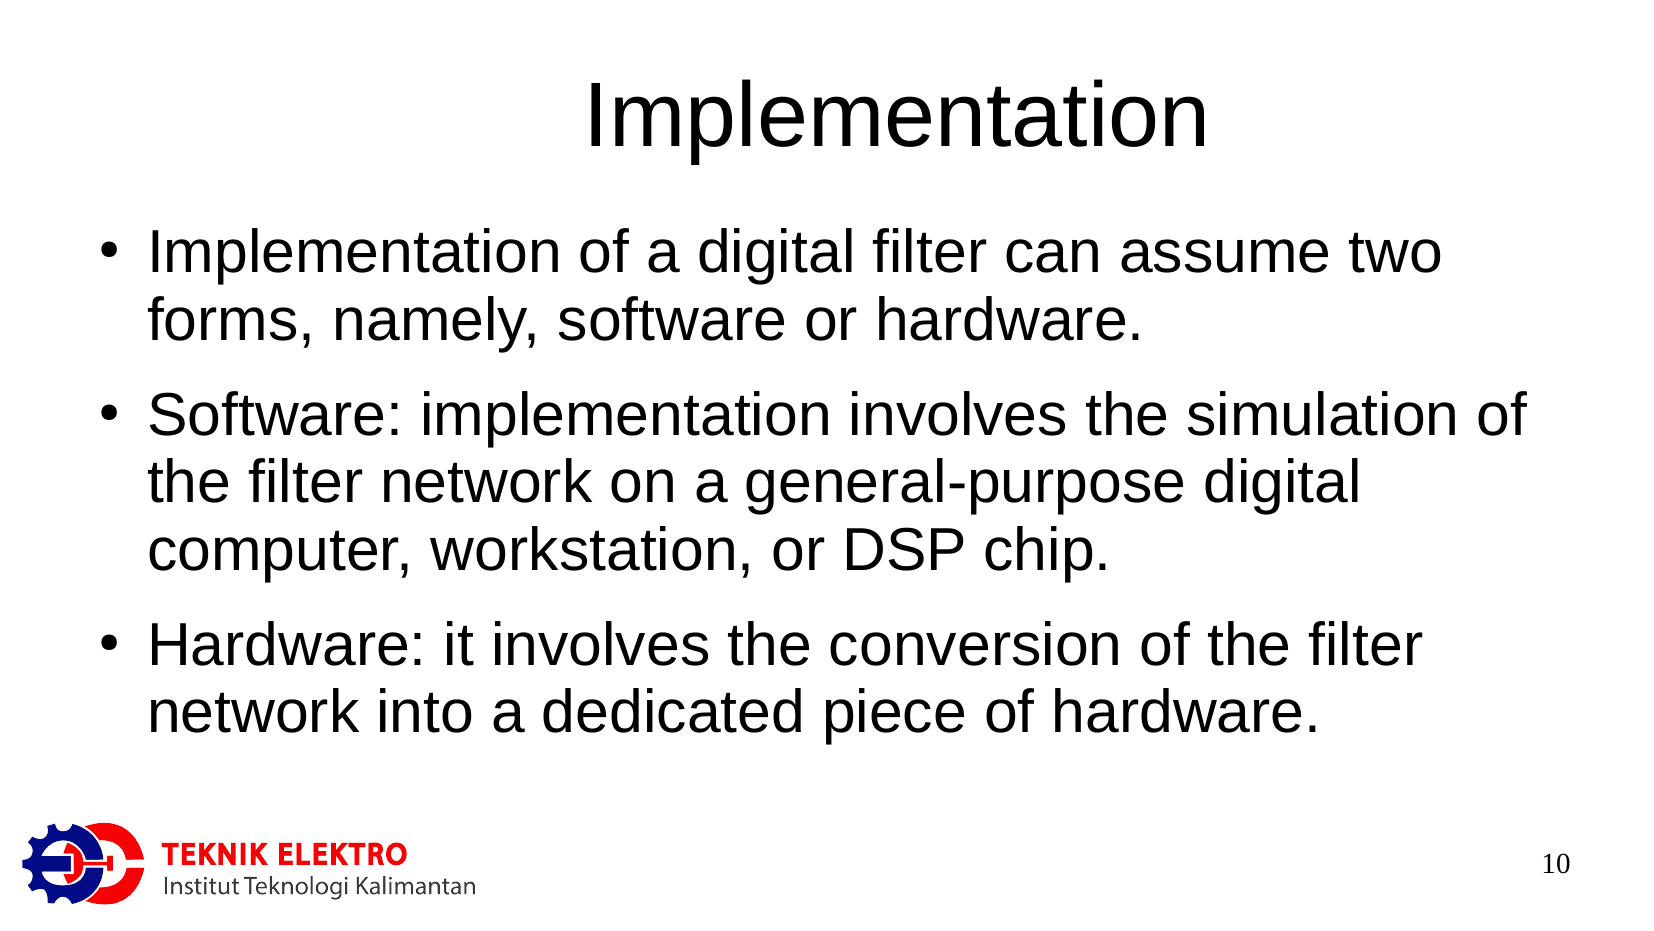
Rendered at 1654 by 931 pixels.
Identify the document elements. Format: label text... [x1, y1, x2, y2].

title Implementation [82, 37, 1571, 193]
list Implementation of a digital ﬁlter can assume two forms, namely, software or hardware. Software: implementation involves the simulation of the ﬁlter network on a general-purpose digital computer, workstation, or DSP chip. Hardware: it involves the conversion of the ﬁlter network into a dedicated piece of hardware. [82, 217, 1571, 758]
picture [21, 784, 476, 931]
